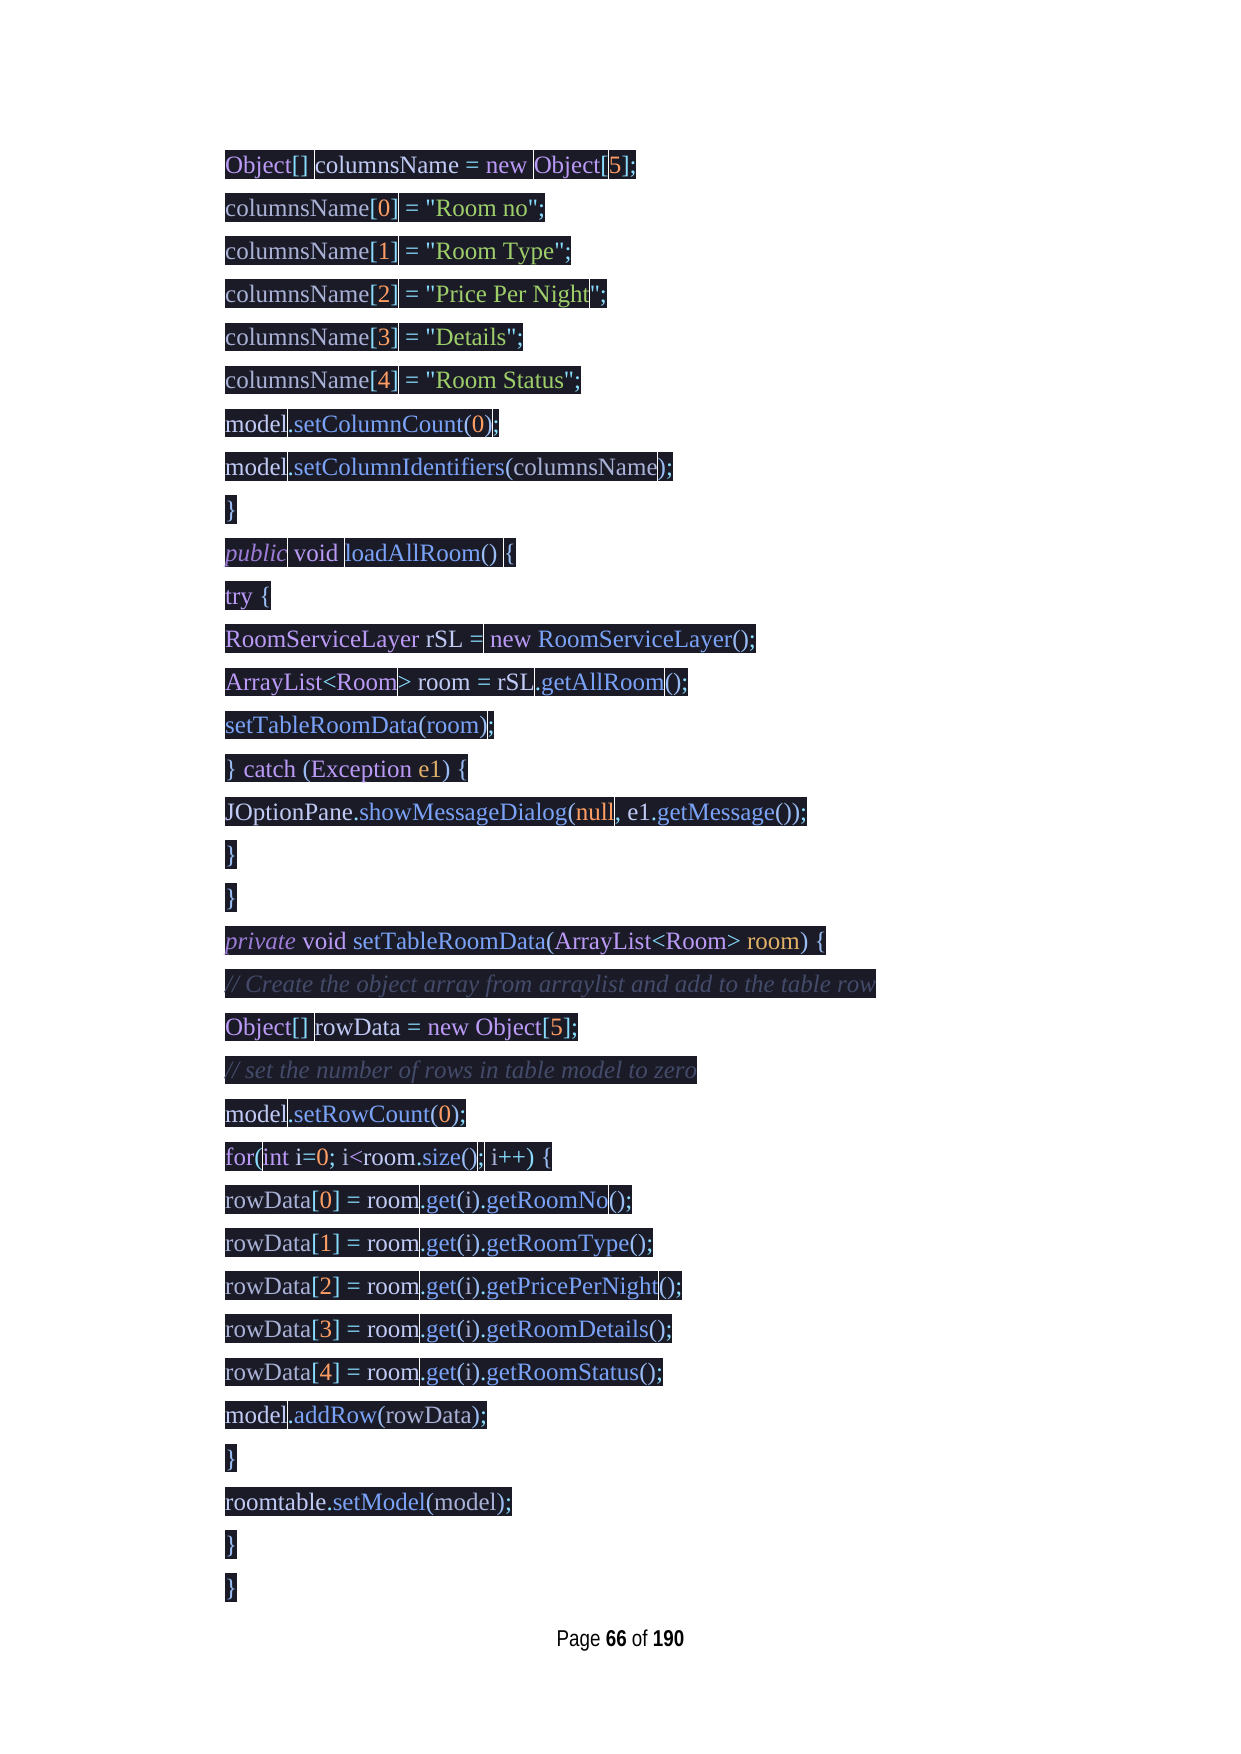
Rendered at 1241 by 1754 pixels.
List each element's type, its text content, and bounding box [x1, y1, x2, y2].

text model.setColumnCount(0); [225, 409, 1090, 437]
text roomtable.setModel(model); [225, 1487, 1090, 1516]
text Object[] rowData = new Object[5]; [225, 1012, 1090, 1041]
text columnsName[0] = "Room no"; [225, 193, 1090, 222]
text } [225, 840, 1090, 869]
text ArrayList<Room> room = rSL.getAllRoom(); [225, 667, 1090, 696]
text // Create the object array from arraylist and add to the table row [225, 969, 1090, 998]
text rowData[3] = room.get(i).getRoomDetails(); [225, 1314, 1090, 1343]
text Object[] columnsName = new Object[5]; [225, 150, 1090, 179]
text } [225, 1444, 1090, 1472]
text rowData[1] = room.get(i).getRoomType(); [225, 1228, 1090, 1257]
text model.setRowCount(0); [225, 1099, 1090, 1127]
text } [225, 883, 1090, 912]
text } catch (Exception e1) { [225, 754, 1090, 782]
text public void loadAllRoom() { [225, 538, 1090, 567]
text JOptionPane.showMessageDialog(null, e1.getMessage()); [225, 797, 1090, 826]
text RoomServiceLayer rSL = new RoomServiceLayer(); [225, 624, 1090, 653]
text rowData[4] = room.get(i).getRoomStatus(); [225, 1357, 1090, 1386]
text model.addRow(rowData); [225, 1401, 1090, 1429]
text } [225, 1573, 1090, 1602]
text private void setTableRoomData(ArrayList<Room> room) { [225, 926, 1090, 955]
text setTableRoomData(room); [225, 711, 1090, 739]
text rowData[2] = room.get(i).getPricePerNight(); [225, 1271, 1090, 1300]
text columnsName[4] = "Room Status"; [225, 366, 1090, 394]
text model.setColumnIdentifiers(columnsName); [225, 452, 1090, 481]
text for(int i=0; i<room.size(); i++) { [225, 1142, 1090, 1171]
text } [225, 495, 1090, 524]
text columnsName[2] = "Price Per Night"; [225, 279, 1090, 308]
text // set the number of rows in table model to zero [225, 1056, 1090, 1084]
text columnsName[1] = "Room Type"; [225, 236, 1090, 265]
text columnsName[3] = "Details"; [225, 322, 1090, 351]
text try { [225, 581, 1090, 610]
text } [225, 1530, 1090, 1559]
text rowData[0] = room.get(i).getRoomNo(); [225, 1185, 1090, 1214]
